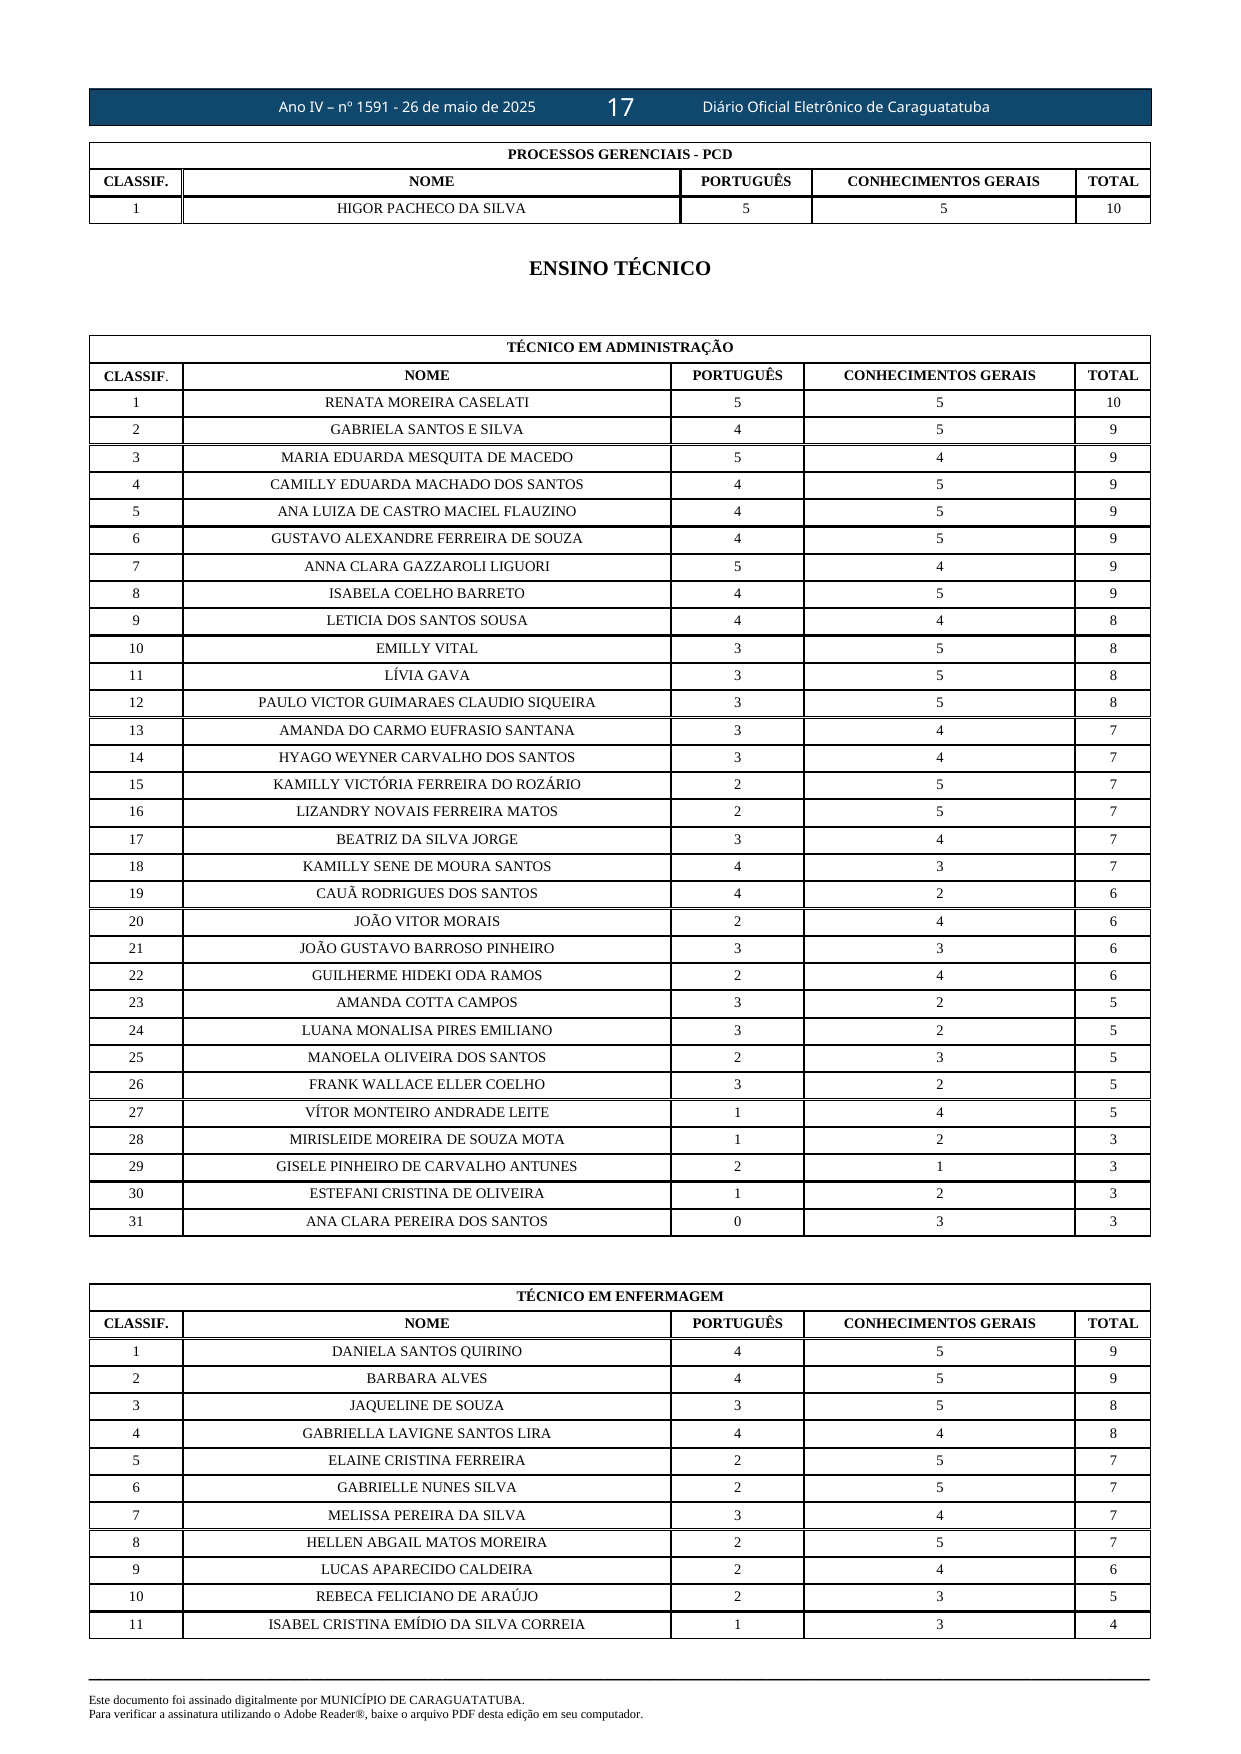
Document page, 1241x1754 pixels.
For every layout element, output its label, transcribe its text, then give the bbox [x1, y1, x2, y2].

table_cell 2 [805, 882, 1074, 907]
table_cell 9 [1076, 1340, 1150, 1365]
table_cell CLASSIF. [90, 170, 181, 195]
table_cell CLASSIF. [90, 1312, 182, 1337]
table_cell 4 [672, 1340, 803, 1365]
table_cell 3 [672, 937, 803, 962]
table_cell [89, 1237, 183, 1283]
table_cell 3 [90, 1394, 182, 1419]
table_cell GABRIELLA LAVIGNE SANTOS LIRA [184, 1421, 670, 1447]
table_cell 4 [805, 1503, 1074, 1528]
table_cell CLASSIF. [90, 364, 182, 389]
table_cell 8 [90, 1531, 182, 1556]
table_cell AMANDA DO CARMO EUFRASIO SANTANA [184, 719, 670, 744]
table_cell 18 [90, 855, 182, 880]
table_cell GABRIELLE NUNES SILVA [184, 1476, 670, 1501]
table_cell 26 [90, 1073, 182, 1098]
table_cell 5 [1076, 1073, 1150, 1098]
table_cell 3 [672, 1503, 803, 1528]
table_cell 7 [1076, 1503, 1150, 1528]
table_cell 7 [1076, 800, 1150, 826]
table_cell LUANA MONALISA PIRES EMILIANO [184, 1019, 670, 1044]
table_cell 2 [805, 1128, 1074, 1153]
table_cell GUILHERME HIDEKI ODA RAMOS [184, 964, 670, 989]
table_cell 3 [805, 1210, 1074, 1235]
table_cell PORTUGUÊS [682, 170, 811, 195]
table_cell 4 [672, 582, 803, 607]
table_cell HYAGO WEYNER CARVALHO DOS SANTOS [184, 746, 670, 771]
table_cell 5 [805, 1531, 1074, 1556]
table_cell 7 [1076, 746, 1150, 771]
table_cell 4 [805, 555, 1074, 580]
table_cell EMILLY VITAL [184, 637, 670, 662]
table_cell ELAINE CRISTINA FERREIRA [184, 1449, 670, 1474]
table_cell [671, 1237, 804, 1283]
table_cell NOME [184, 170, 679, 195]
table_cell ANA LUIZA DE CASTRO MACIEL FLAUZINO [184, 500, 670, 525]
table_cell 4 [672, 609, 803, 634]
table_cell 5 [90, 1449, 182, 1474]
table_cell 3 [672, 1073, 803, 1098]
table_cell 23 [90, 991, 182, 1017]
table_cell 4 [1076, 1613, 1150, 1638]
table_cell CAMILLY EDUARDA MACHADO DOS SANTOS [184, 473, 670, 498]
table_cell 4 [805, 609, 1074, 634]
table_cell 7 [1076, 855, 1150, 880]
table_cell RENATA MOREIRA CASELATI [184, 391, 670, 416]
table_cell 7 [90, 1503, 182, 1528]
table_cell 2 [90, 1367, 182, 1392]
table_cell 3 [672, 719, 803, 744]
table_cell 16 [90, 800, 182, 826]
table_cell LETICIA DOS SANTOS SOUSA [184, 609, 670, 634]
table_cell 2 [805, 991, 1074, 1017]
table_cell 1 [805, 1155, 1074, 1180]
table_cell 3 [672, 664, 803, 689]
table_cell MARIA EDUARDA MESQUITA DE MACEDO [184, 446, 670, 471]
table_cell 5 [805, 691, 1074, 716]
table_cell 9 [1076, 582, 1150, 607]
table_cell 6 [1076, 964, 1150, 989]
table_cell 8 [1076, 1394, 1150, 1419]
table_cell 4 [90, 473, 182, 498]
table_cell 5 [672, 446, 803, 471]
table_cell CONHECIMENTOS GERAIS [805, 364, 1074, 389]
table_cell 7 [1076, 1449, 1150, 1474]
table_cell LUCAS APARECIDO CALDEIRA [184, 1558, 670, 1583]
table_cell 5 [1076, 1585, 1150, 1610]
table_cell 30 [90, 1183, 182, 1208]
table_cell JOÃO GUSTAVO BARROSO PINHEIRO [184, 937, 670, 962]
table_cell 5 [813, 198, 1075, 223]
text ENSINO TÉCNICO [88, 259, 1152, 279]
table_cell 3 [805, 1613, 1074, 1638]
table_cell 5 [805, 473, 1074, 498]
table_cell 9 [90, 609, 182, 634]
table_cell 1 [672, 1613, 803, 1638]
table_cell 8 [1076, 1421, 1150, 1447]
table_cell 5 [805, 528, 1074, 553]
table_cell 8 [1076, 691, 1150, 716]
table_cell 2 [672, 1558, 803, 1583]
table_cell 9 [1076, 1367, 1150, 1392]
table_cell 3 [805, 1046, 1074, 1071]
table_cell 4 [805, 910, 1074, 935]
table_cell 2 [672, 773, 803, 798]
table_cell 5 [805, 418, 1074, 443]
table_cell JOÃO VITOR MORAIS [184, 910, 670, 935]
table_cell 11 [90, 664, 182, 689]
table_cell 3 [672, 1394, 803, 1419]
table_cell 4 [805, 746, 1074, 771]
table_cell HELLEN ABGAIL MATOS MOREIRA [184, 1531, 670, 1556]
table_cell NOME [184, 1312, 670, 1337]
table_cell 4 [805, 719, 1074, 744]
table_cell 4 [672, 882, 803, 907]
table_cell 31 [90, 1210, 182, 1235]
table_cell 7 [1076, 1531, 1150, 1556]
table_cell 2 [672, 1531, 803, 1556]
table_cell 5 [805, 800, 1074, 826]
table_cell 0 [672, 1210, 803, 1235]
table_cell 9 [1076, 500, 1150, 525]
table_cell 27 [90, 1101, 182, 1126]
table_cell BARBARA ALVES [184, 1367, 670, 1392]
table_cell 4 [805, 446, 1074, 471]
table_cell 3 [1076, 1128, 1150, 1153]
table_cell [1075, 1237, 1151, 1283]
table_cell AMANDA COTTA CAMPOS [184, 991, 670, 1017]
table_cell 8 [1076, 664, 1150, 689]
table_cell 12 [90, 691, 182, 716]
table_cell ANA CLARA PEREIRA DOS SANTOS [184, 1210, 670, 1235]
table_cell 1 [90, 1340, 182, 1365]
table_cell 6 [1076, 937, 1150, 962]
table_cell 3 [672, 637, 803, 662]
table_cell 3 [672, 1019, 803, 1044]
table_cell 7 [1076, 1476, 1150, 1501]
table_cell TOTAL [1076, 364, 1150, 389]
table_cell [804, 1237, 1075, 1283]
table_cell NOME [184, 364, 670, 389]
table_cell 5 [805, 637, 1074, 662]
table_cell MIRISLEIDE MOREIRA DE SOUZA MOTA [184, 1128, 670, 1153]
table_cell 5 [805, 664, 1074, 689]
table_cell 4 [805, 1101, 1074, 1126]
table_cell 9 [1076, 446, 1150, 471]
table_cell 4 [672, 528, 803, 553]
table_cell 2 [805, 1019, 1074, 1044]
table_cell 21 [90, 937, 182, 962]
table_cell LÍVIA GAVA [184, 664, 670, 689]
table_cell KAMILLY SENE DE MOURA SANTOS [184, 855, 670, 880]
table_cell [183, 1237, 671, 1283]
table_cell 13 [90, 719, 182, 744]
table_cell 22 [90, 964, 182, 989]
table_cell 4 [805, 1558, 1074, 1583]
table_cell JAQUELINE DE SOUZA [184, 1394, 670, 1419]
table_cell 9 [1076, 555, 1150, 580]
table_cell 6 [1076, 910, 1150, 935]
table_cell KAMILLY VICTÓRIA FERREIRA DO ROZÁRIO [184, 773, 670, 798]
table_cell 5 [90, 500, 182, 525]
table_cell ISABELA COELHO BARRETO [184, 582, 670, 607]
table_cell 5 [805, 582, 1074, 607]
table_cell 2 [672, 1155, 803, 1180]
table_cell PORTUGUÊS [672, 1312, 803, 1337]
table_cell 3 [90, 446, 182, 471]
table_cell 5 [805, 391, 1074, 416]
table_cell GABRIELA SANTOS E SILVA [184, 418, 670, 443]
table_cell PORTUGUÊS [672, 364, 803, 389]
table_cell 5 [1076, 1019, 1150, 1044]
table_cell 4 [672, 418, 803, 443]
table_cell 6 [1076, 1558, 1150, 1583]
table_cell ESTEFANI CRISTINA DE OLIVEIRA [184, 1183, 670, 1208]
table_cell 3 [1076, 1210, 1150, 1235]
table_cell 2 [805, 1183, 1074, 1208]
table_cell 10 [1076, 391, 1150, 416]
table_cell 25 [90, 1046, 182, 1071]
table_cell 4 [672, 473, 803, 498]
table_cell CONHECIMENTOS GERAIS [813, 170, 1075, 195]
table_cell 3 [1076, 1183, 1150, 1208]
table_cell 5 [805, 1449, 1074, 1474]
table_cell 5 [805, 500, 1074, 525]
table_cell FRANK WALLACE ELLER COELHO [184, 1073, 670, 1098]
table_cell TOTAL [1076, 1312, 1150, 1337]
table_cell 5 [1076, 991, 1150, 1017]
table_cell 10 [90, 637, 182, 662]
table_cell GUSTAVO ALEXANDRE FERREIRA DE SOUZA [184, 528, 670, 553]
table_cell 2 [672, 910, 803, 935]
table_cell 4 [672, 1421, 803, 1447]
table_cell 3 [805, 1585, 1074, 1610]
table_cell 7 [1076, 719, 1150, 744]
table_cell 3 [672, 991, 803, 1017]
table_cell TÉCNICO EM ENFERMAGEM [90, 1285, 1150, 1310]
table_cell 7 [1076, 828, 1150, 853]
table_cell 5 [672, 391, 803, 416]
table_cell 6 [1076, 882, 1150, 907]
table_cell 5 [805, 1476, 1074, 1501]
table_cell PAULO VICTOR GUIMARAES CLAUDIO SIQUEIRA [184, 691, 670, 716]
table_cell CAUÃ RODRIGUES DOS SANTOS [184, 882, 670, 907]
table_cell 3 [672, 746, 803, 771]
table_cell 4 [672, 855, 803, 880]
table_cell 9 [90, 1558, 182, 1583]
table_cell 11 [90, 1613, 182, 1638]
table_cell 8 [1076, 637, 1150, 662]
table_cell 3 [1076, 1155, 1150, 1180]
table_cell 4 [805, 1421, 1074, 1447]
table_cell 24 [90, 1019, 182, 1044]
table_cell BEATRIZ DA SILVA JORGE [184, 828, 670, 853]
table_cell 2 [672, 1585, 803, 1610]
table_cell 5 [1076, 1046, 1150, 1071]
table_cell 4 [90, 1421, 182, 1447]
table_cell 19 [90, 882, 182, 907]
table_cell LIZANDRY NOVAIS FERREIRA MATOS [184, 800, 670, 826]
table_cell 1 [90, 391, 182, 416]
table_cell VÍTOR MONTEIRO ANDRADE LEITE [184, 1101, 670, 1126]
table_cell 5 [672, 555, 803, 580]
table_cell 2 [672, 1476, 803, 1501]
table_cell ISABEL CRISTINA EMÍDIO DA SILVA CORREIA [184, 1613, 670, 1638]
table_cell DANIELA SANTOS QUIRINO [184, 1340, 670, 1365]
table_cell 9 [1076, 528, 1150, 553]
table_cell 4 [672, 500, 803, 525]
table_cell 5 [805, 1367, 1074, 1392]
table_cell REBECA FELICIANO DE ARAÚJO [184, 1585, 670, 1610]
table_cell 1 [90, 198, 181, 223]
table_cell 6 [90, 528, 182, 553]
table_cell 2 [672, 1449, 803, 1474]
table_cell MANOELA OLIVEIRA DOS SANTOS [184, 1046, 670, 1071]
table_cell 28 [90, 1128, 182, 1153]
table_cell 2 [805, 1073, 1074, 1098]
table_cell 8 [90, 582, 182, 607]
table_cell 4 [805, 964, 1074, 989]
table_cell 2 [672, 800, 803, 826]
table_cell 5 [805, 773, 1074, 798]
table_header TÉCNICO EM ADMINISTRAÇÃO [90, 336, 1150, 362]
table_cell 10 [1077, 198, 1150, 223]
table_cell 9 [1076, 418, 1150, 443]
table_cell 1 [672, 1128, 803, 1153]
table_cell TOTAL [1077, 170, 1150, 195]
table_cell 5 [805, 1340, 1074, 1365]
table_cell 17 [90, 828, 182, 853]
table_cell GISELE PINHEIRO DE CARVALHO ANTUNES [184, 1155, 670, 1180]
table_cell HIGOR PACHECO DA SILVA [184, 198, 679, 223]
table_cell 7 [1076, 773, 1150, 798]
table_cell 6 [90, 1476, 182, 1501]
table_cell 14 [90, 746, 182, 771]
table_cell PROCESSOS GERENCIAIS - PCD [90, 143, 1150, 168]
table_cell 15 [90, 773, 182, 798]
table_cell 1 [672, 1101, 803, 1126]
table_cell 3 [672, 828, 803, 853]
table_cell ANNA CLARA GAZZAROLI LIGUORI [184, 555, 670, 580]
table_cell 5 [1076, 1101, 1150, 1126]
table_cell CONHECIMENTOS GERAIS [805, 1312, 1074, 1337]
table_cell 4 [672, 1367, 803, 1392]
table_cell 7 [90, 555, 182, 580]
table_cell MELISSA PEREIRA DA SILVA [184, 1503, 670, 1528]
table_cell 5 [805, 1394, 1074, 1419]
table_cell 9 [1076, 473, 1150, 498]
table_cell 20 [90, 910, 182, 935]
table_cell 5 [682, 198, 811, 223]
table_cell 2 [90, 418, 182, 443]
table_cell 3 [805, 937, 1074, 962]
table_cell 4 [805, 828, 1074, 853]
table_cell 10 [90, 1585, 182, 1610]
table_cell 3 [672, 691, 803, 716]
table_cell 3 [805, 855, 1074, 880]
table_cell 1 [672, 1183, 803, 1208]
table_cell 2 [672, 1046, 803, 1071]
table_cell 2 [672, 964, 803, 989]
table_cell 29 [90, 1155, 182, 1180]
table_cell 8 [1076, 609, 1150, 634]
